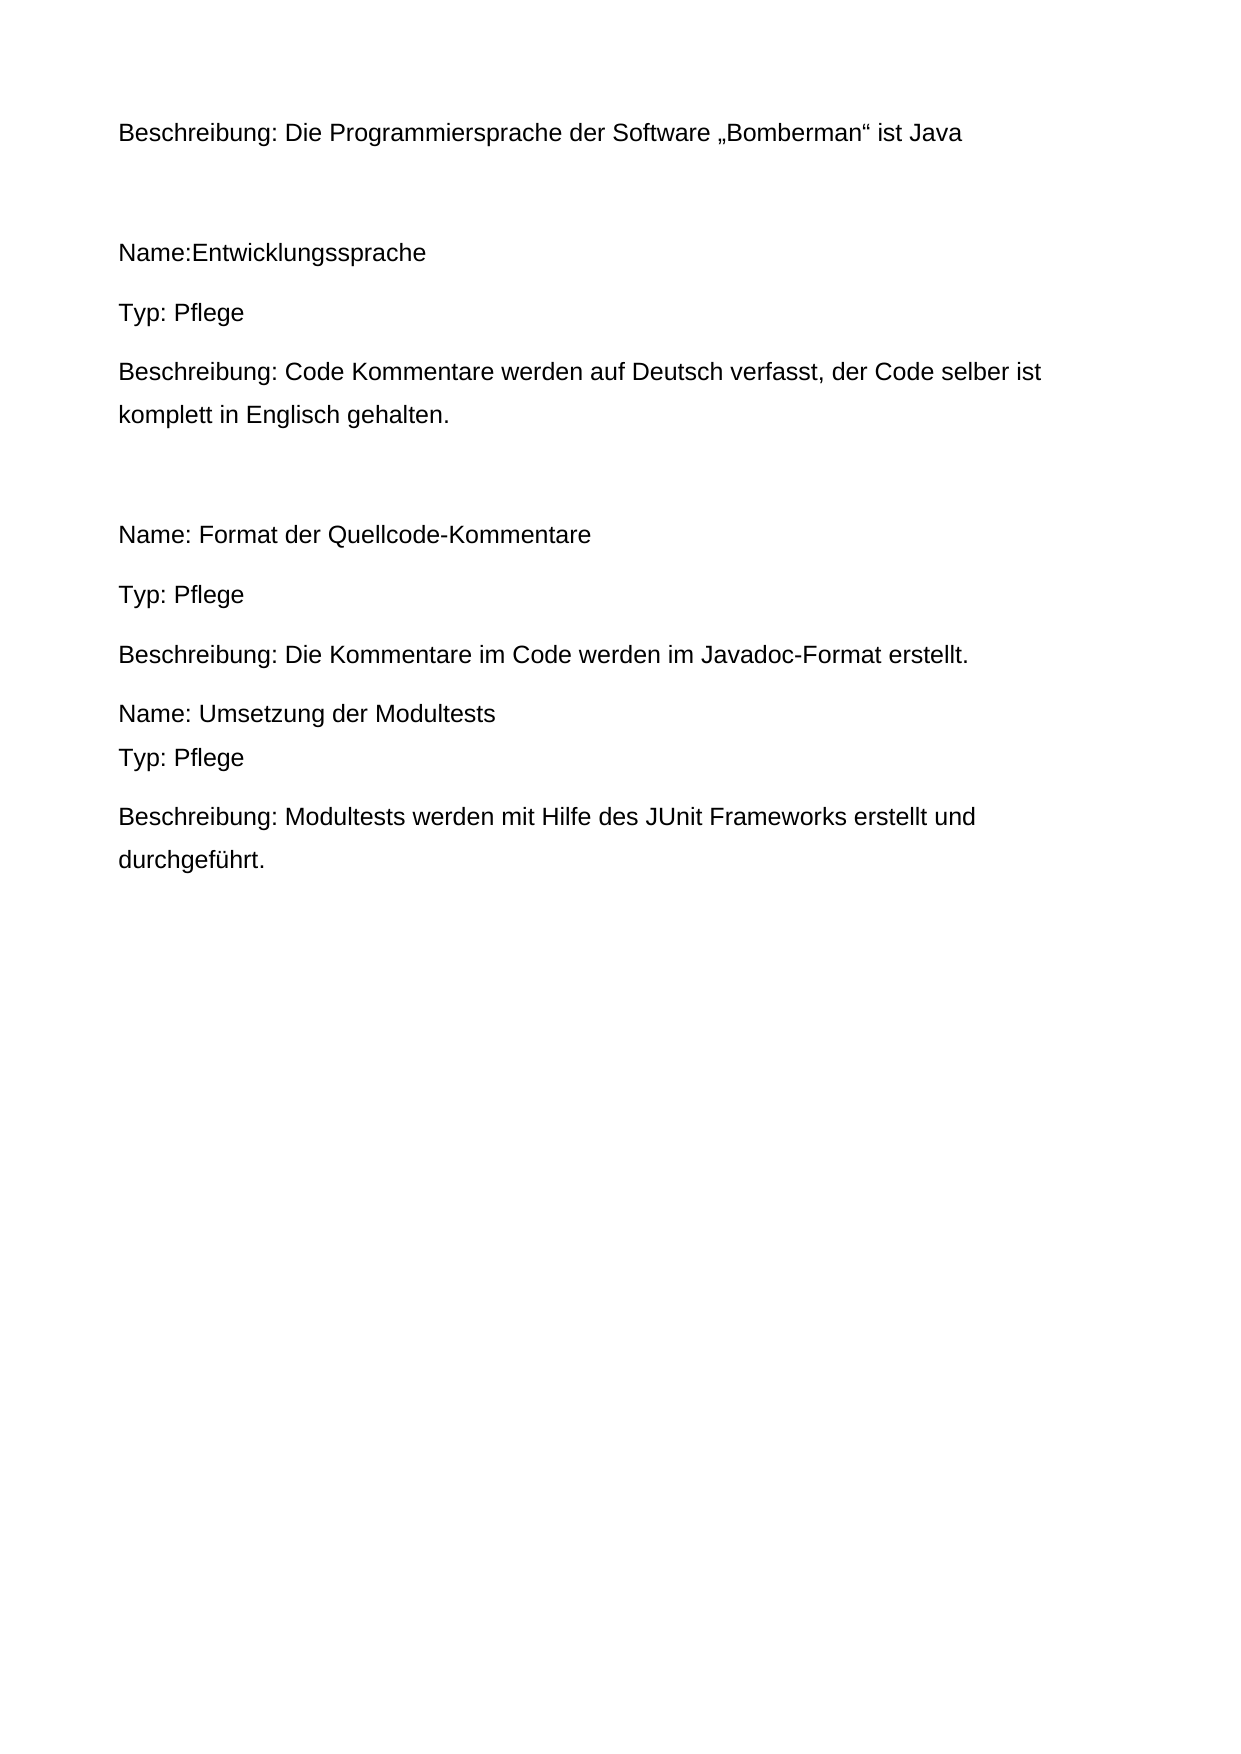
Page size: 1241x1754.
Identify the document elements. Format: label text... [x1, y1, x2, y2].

text Typ: Pflege [118, 580, 1122, 608]
text Typ: Pflege [118, 297, 1122, 326]
text Beschreibung: Modultests werden mit Hilfe des JUnit Frameworks erstellt und durchgeführt. [118, 802, 1122, 874]
text Beschreibung: Die Kommentare im Code werden im Javadoc-Format erstellt. [118, 639, 1122, 668]
text Beschreibung: Die Programmiersprache der Software „Bomberman“ ist Java [118, 118, 1122, 147]
text Name: Umsetzung der Modultests Typ: Pflege [118, 699, 1122, 771]
text Name:Entwicklungssprache [118, 238, 1122, 266]
text Beschreibung: Code Kommentare werden auf Deutsch verfasst, der Code selber ist komplett in Englisch gehalten. [118, 357, 1122, 429]
text Name: Format der Quellcode-Kommentare [118, 520, 1122, 549]
